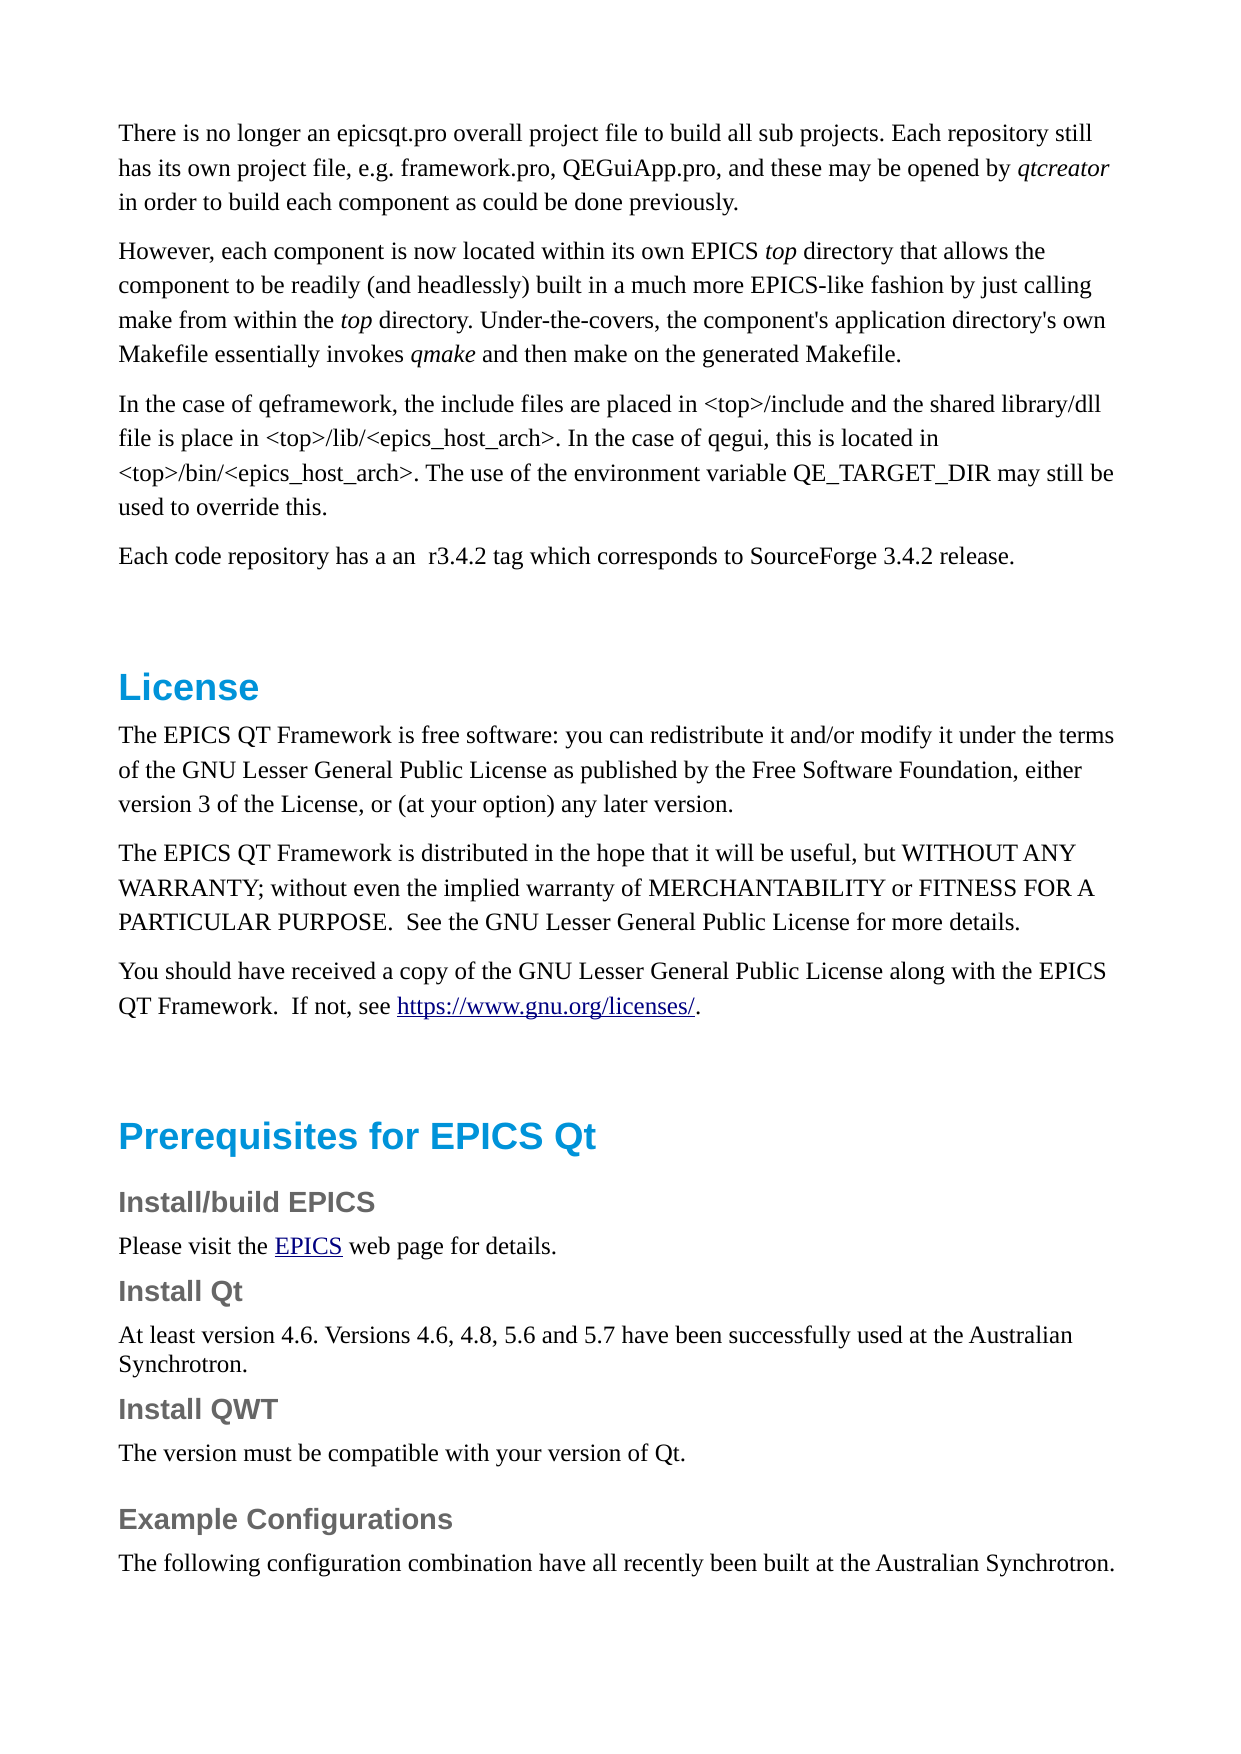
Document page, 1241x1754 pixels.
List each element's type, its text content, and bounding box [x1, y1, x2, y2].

subtitle Example Configurations [118, 1502, 1122, 1536]
text In the case of qeframework, the include files are placed in <top>/include and the shared library/dll file is place in <top>/lib/<epics_host_arch>. In the case of qegui, this is located in <top>/bin/<epics_host_arch>. The use of the environment variable QE_TARGET_DIR may still be used to override this. [118, 389, 1122, 521]
text At least version 4.6. Versions 4.6, 4.8, 5.6 and 5.7 have been successfully used at the Australian Synchrotron. [118, 1320, 1122, 1378]
text The EPICS QT Framework is free software: you can redistribute it and/or modify it under the terms of the GNU Lesser General Public License as published by the Free Software Foundation, either version 3 of the License, or (at your option) any later version. [118, 720, 1122, 818]
text There is no longer an epicsqt.pro overall project file to build all sub projects. Each repository still has its own project file, e.g. framework.pro, QEGuiApp.pro, and these may be opened by qtcreator in order to build each component as could be done previously. [118, 118, 1122, 216]
subtitle Prerequisites for EPICS Qt [118, 1114, 1122, 1158]
text You should have received a copy of the GNU Lesser General Public License along with the EPICS QT Framework. If not, see https://www.gnu.org/licenses/. [118, 956, 1122, 1020]
text The following configuration combination have all recently been built at the Australian Synchrotron. [118, 1548, 1122, 1577]
text The version must be compatible with your version of Qt. [118, 1438, 1122, 1467]
text Please visit the EPICS web page for details. [118, 1231, 1122, 1259]
text The EPICS QT Framework is distributed in the hope that it will be useful, but WITHOUT ANY WARRANTY; without even the implied warranty of MERCHANTABILITY or FITNESS FOR A PARTICULAR PURPOSE. See the GNU Lesser General Public License for more details. [118, 838, 1122, 936]
subtitle Install QWT [118, 1392, 1122, 1426]
subtitle Install/build EPICS [118, 1185, 1122, 1218]
text Each code repository has a an r3.4.2 tag which corresponds to SourceForge 3.4.2 release. [118, 541, 1122, 570]
text However, each component is now located within its own EPICS top directory that allows the component to be readily (and headlessly) built in a much more EPICS-like fashion by just calling make from within the top directory. Under-the-covers, the component's application directory's own Makefile essentially invokes qmake and then make on the generated Makefile. [118, 236, 1122, 368]
subtitle Install Qt [118, 1274, 1122, 1308]
subtitle License [118, 664, 1122, 708]
